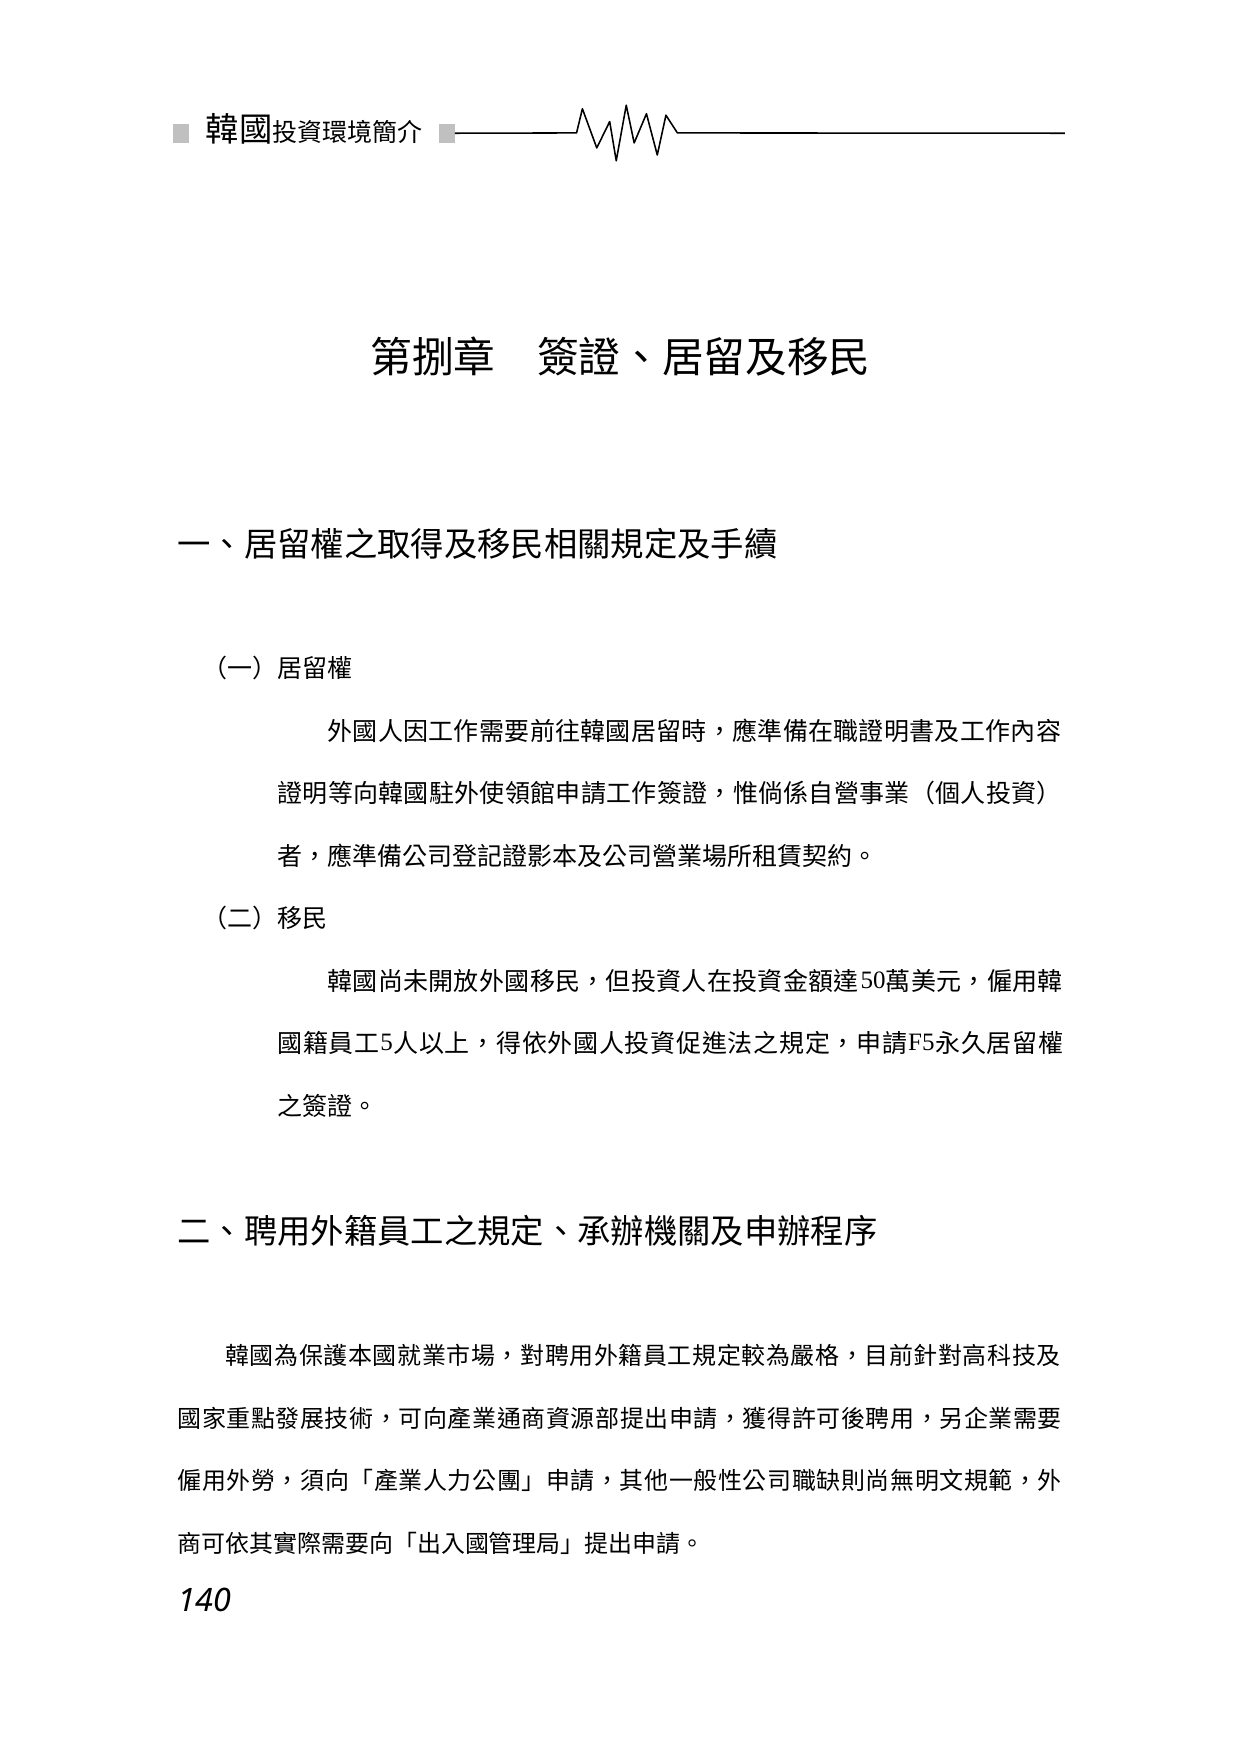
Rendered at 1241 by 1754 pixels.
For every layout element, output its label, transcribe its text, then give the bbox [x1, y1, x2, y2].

text （一）居留權 [202, 625, 1063, 688]
text 韓國尚未開放外國移民，但投資人在投資金額達50萬美元，僱用韓國籍員工5人以上，得依外國人投資促進法之規定，申請F5永久居留權之簽證。 [277, 938, 1063, 1125]
text （二）移民 [202, 875, 1063, 938]
text 韓國為保護本國就業市場，對聘用外籍員工規定較為嚴格，目前針對高科技及國家重點發展技術，可向產業通商資源部提出申請，獲得許可後聘用，另企業需要僱用外勞，須向「產業人力公團」申請，其他一般性公司職缺則尚無明文規範，外商可依其實際需要向「出入國管理局」提出申請。 [177, 1313, 1063, 1563]
text 外國人因工作需要前往韓國居留時，應準備在職證明書及工作內容證明等向韓國駐外使領館申請工作簽證，惟倘係自營事業（個人投資）者，應準備公司登記證影本及公司營業場所租賃契約。 [277, 688, 1063, 875]
text 二、聘用外籍員工之規定、承辦機關及申辦程序 [177, 1188, 1063, 1250]
text 一、居留權之取得及移民相關規定及手續 [177, 500, 1063, 563]
text 第捌章 簽證、居留及移民 [177, 313, 1063, 375]
